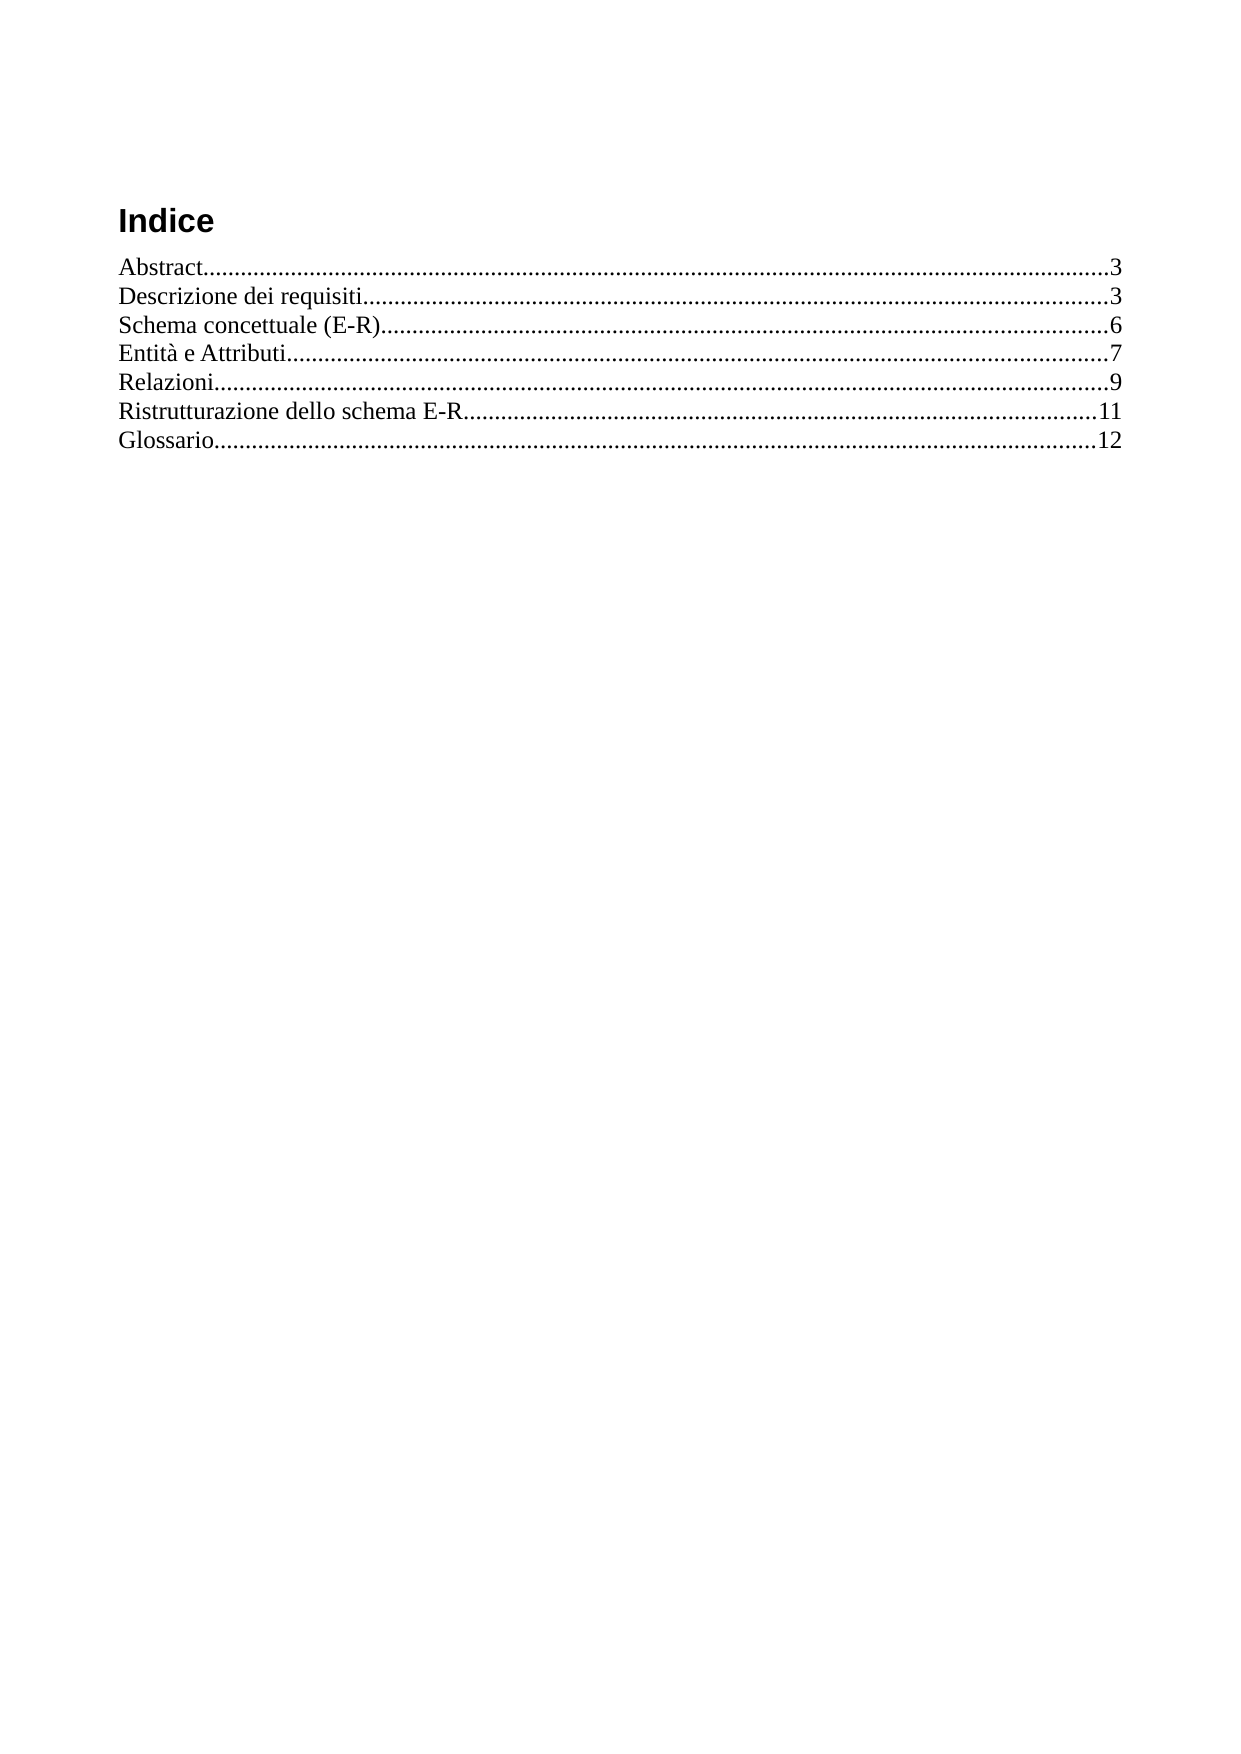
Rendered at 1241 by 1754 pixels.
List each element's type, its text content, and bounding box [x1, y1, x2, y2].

text Relazioni 9 [118, 367, 1122, 396]
text Descrizione dei requisiti 3 [118, 281, 1122, 310]
text Entità e Attributi 7 [118, 338, 1122, 367]
subtitle Indice [118, 201, 1122, 240]
text Abstract 3 [118, 252, 1122, 281]
text Schema concettuale (E-R) 6 [118, 310, 1122, 338]
text Glossario 12 [118, 425, 1122, 453]
text Ristrutturazione dello schema E-R 11 [118, 396, 1122, 425]
